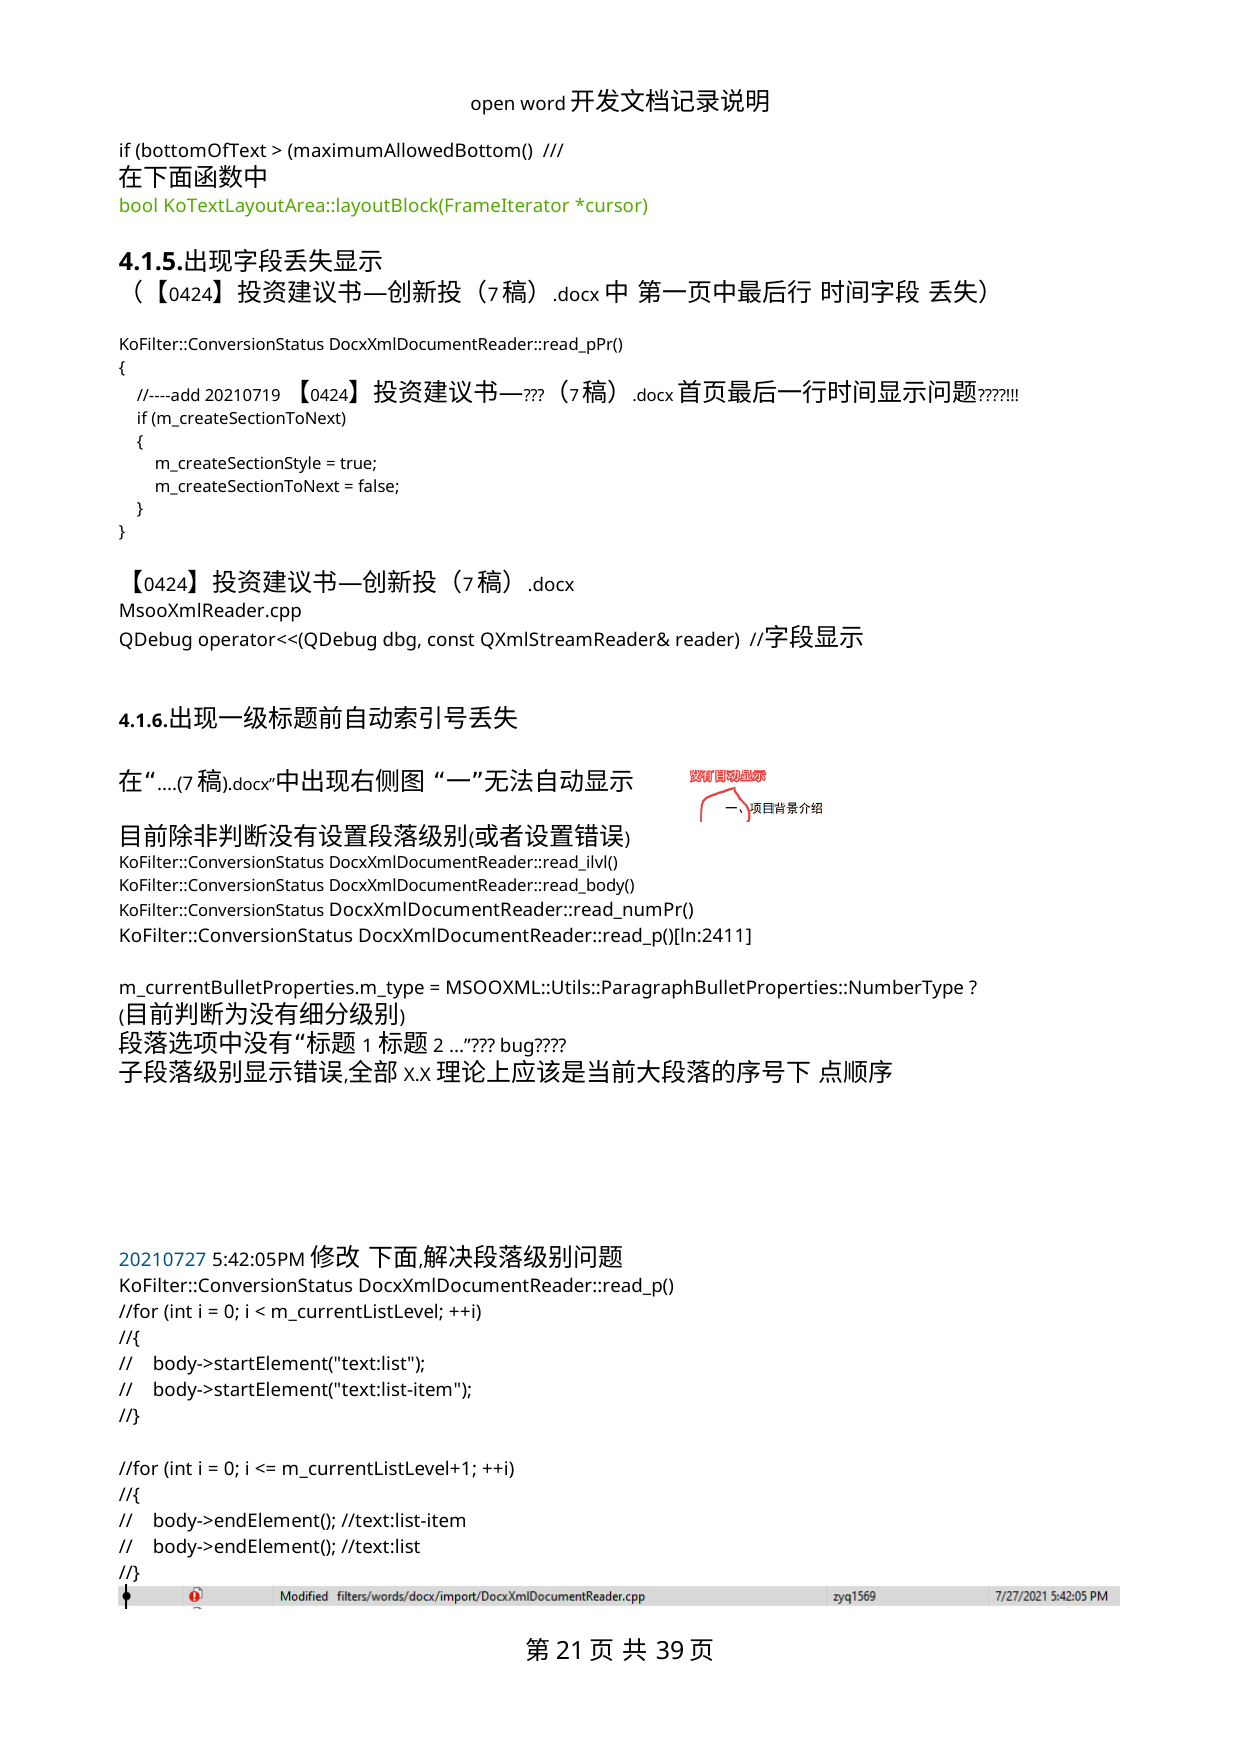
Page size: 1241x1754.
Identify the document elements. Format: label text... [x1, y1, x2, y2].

text 段落选项中没有“标题1 标题2 ...”??? bug???? [119, 1029, 1121, 1058]
text { [119, 356, 1121, 378]
text 子段落级别显示错误,全部X.X 理论上应该是当前大段落的序号下 点顺序 [119, 1058, 1121, 1087]
text //{ [119, 1481, 1121, 1507]
text if (bottomOfText > (maximumAllowedBottom() /// [119, 137, 1121, 163]
text if (m_createSectionToNext) [119, 407, 1121, 430]
text QDebug operator<<(QDebug dbg, const QXmlStreamReader& reader) //字段显示 [119, 623, 1121, 652]
text m_createSectionToNext = false; [119, 475, 1121, 497]
text m_createSectionStyle = true; [119, 452, 1121, 475]
text (目前判断为没有细分级别) [119, 1000, 1121, 1029]
text 20210727 5:42:05PM 修改 下面,解决段落级别问题 [119, 1243, 1121, 1272]
text （【0424】投资建议书—创新投（7稿）.docx 中 第一页中最后行 时间字段 丢失） [119, 278, 1121, 307]
text KoFilter::ConversionStatus DocxXmlDocumentReader::read_body() [119, 873, 1121, 896]
text KoFilter::ConversionStatus DocxXmlDocumentReader::read_pPr() [119, 333, 1121, 356]
text } [119, 520, 1121, 542]
picture [690, 770, 836, 822]
subtitle 出现一级标题前自动索引号丢失 [119, 704, 1121, 733]
text { [119, 430, 1121, 452]
text m_currentBulletProperties.m_type = MSOOXML::Utils::ParagraphBulletProperties::NumberType ? [119, 974, 1121, 1000]
text //} [119, 1559, 1121, 1585]
subtitle 出现字段丢失显示 [119, 244, 1121, 278]
text KoFilter::ConversionStatus DocxXmlDocumentReader::read_p() [119, 1272, 1121, 1298]
text 目前除非判断没有设置段落级别(或者设置错误) [119, 822, 1121, 851]
text // body->endElement(); //text:list [119, 1533, 1121, 1559]
text 在“....(7稿).docx”中出现右侧图 “一”无法自动显示 [119, 767, 1121, 822]
text 在下面函数中 [119, 163, 1121, 192]
text //for (int i = 0; i <= m_currentListLevel+1; ++i) [119, 1454, 1121, 1481]
picture [118, 1584, 1120, 1609]
text KoFilter::ConversionStatus DocxXmlDocumentReader::read_numPr() [119, 896, 1121, 922]
text //----add 20210719 【0424】投资建议书—???（7稿）.docx 首页最后一行时间显示问题????!!! [119, 378, 1121, 407]
text KoFilter::ConversionStatus DocxXmlDocumentReader::read_p()[ln:2411] [119, 922, 1121, 948]
text //} [119, 1402, 1121, 1428]
text // body->startElement("text:list-item"); [119, 1376, 1121, 1402]
text KoFilter::ConversionStatus DocxXmlDocumentReader::read_ilvl() [119, 851, 1121, 873]
text //for (int i = 0; i < m_currentListLevel; ++i) [119, 1298, 1121, 1324]
text 【0424】投资建议书—创新投（7稿）.docx [119, 568, 1121, 597]
text // body->endElement(); //text:list-item [119, 1507, 1121, 1533]
text // body->startElement("text:list"); [119, 1350, 1121, 1376]
text } [119, 497, 1121, 520]
text MsooXmlReader.cpp [119, 597, 1121, 623]
text //{ [119, 1324, 1121, 1350]
text bool KoTextLayoutArea::layoutBlock(FrameIterator *cursor) [119, 192, 1121, 218]
